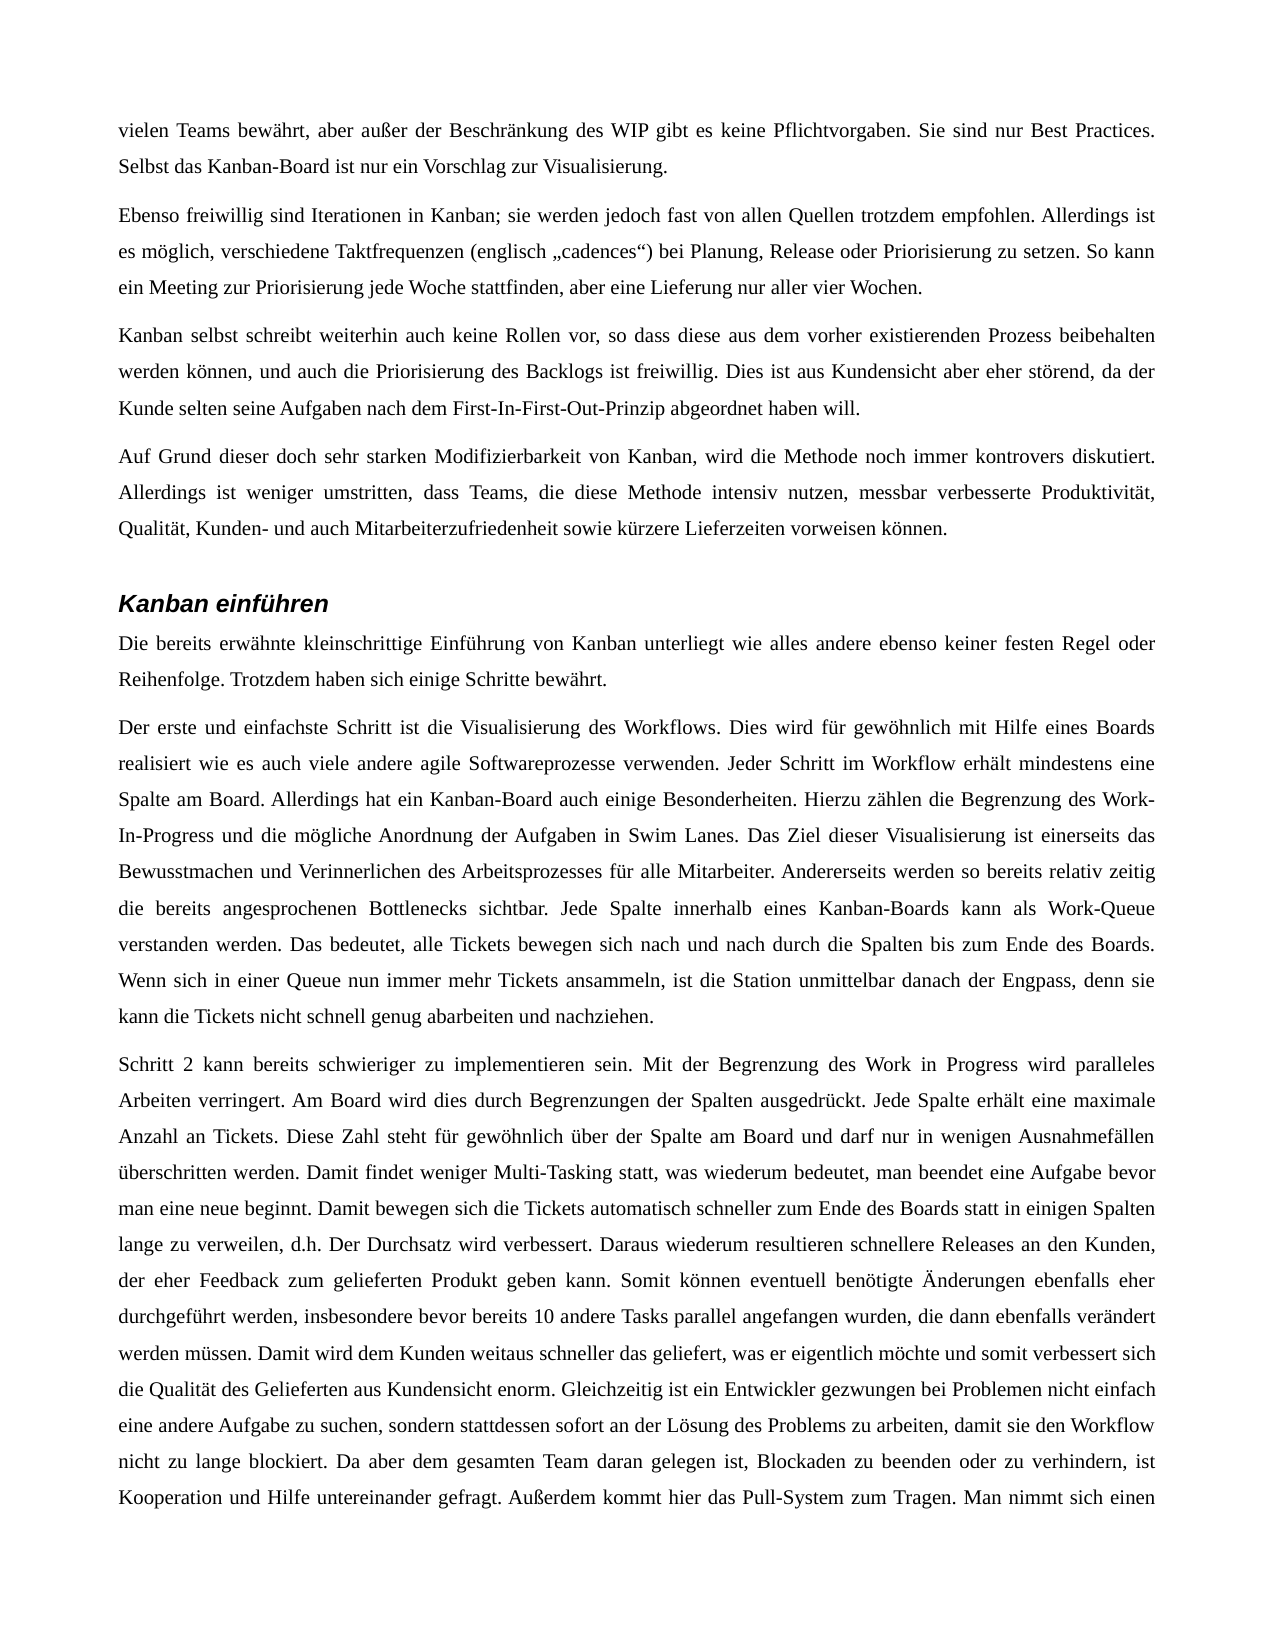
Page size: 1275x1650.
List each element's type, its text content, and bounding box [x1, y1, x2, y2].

text Die bereits erwähnte kleinschrittige Einführung von Kanban unterliegt wie alles andere ebenso keiner festen Regel oder Reihenfolge. Trotzdem haben sich einige Schritte bewährt. [118, 631, 1157, 691]
text Auf Grund dieser doch sehr starken Modifizierbarkeit von Kanban, wird die Methode noch immer kontrovers diskutiert. Allerdings ist weniger umstritten, dass Teams, die diese Methode intensiv nutzen, messbar verbesserte Produktivität, Qualität, Kunden- und auch Mitarbeiterzufriedenheit sowie kürzere Lieferzeiten vorweisen können. [118, 444, 1157, 540]
text Kanban selbst schreibt weiterhin auch keine Rollen vor, so dass diese aus dem vorher existierenden Prozess beibehalten werden können, und auch die Priorisierung des Backlogs ist freiwillig. Dies ist aus Kundensicht aber eher störend, da der Kunde selten seine Aufgaben nach dem First-In-First-Out-Prinzip abgeordnet haben will. [118, 323, 1157, 419]
text vielen Teams bewährt, aber außer der Beschränkung des WIP gibt es keine Pflichtvorgaben. Sie sind nur Best Practices. Selbst das Kanban-Board ist nur ein Vorschlag zur Visualisierung. [118, 118, 1157, 178]
text Ebenso freiwillig sind Iterationen in Kanban; sie werden jedoch fast von allen Quellen trotzdem empfohlen. Allerdings ist es möglich, verschiedene Taktfrequenzen (englisch „cadences“) bei Planung, Release oder Priorisierung zu setzen. So kann ein Meeting zur Priorisierung jede Woche stattfinden, aber eine Lieferung nur aller vier Wochen. [118, 203, 1157, 299]
text Der erste und einfachste Schritt ist die Visualisierung des Workflows. Dies wird für gewöhnlich mit Hilfe eines Boards realisiert wie es auch viele andere agile Softwareprozesse verwenden. Jeder Schritt im Workflow erhält mindestens eine Spalte am Board. Allerdings hat ein Kanban-Board auch einige Besonderheiten. Hierzu zählen die Begrenzung des Work-In-Progress und die mögliche Anordnung der Aufgaben in Swim Lanes. Das Ziel dieser Visualisierung ist einerseits das Bewusstmachen und Verinnerlichen des Arbeitsprozesses für alle Mitarbeiter. Andererseits werden so bereits relativ zeitig die bereits angesprochenen Bottlenecks sichtbar. Jede Spalte innerhalb eines Kanban-Boards kann als Work-Queue verstanden werden. Das bedeutet, alle Tickets bewegen sich nach und nach durch die Spalten bis zum Ende des Boards. Wenn sich in einer Queue nun immer mehr Tickets ansammeln, ist die Station unmittelbar danach der Engpass, denn sie kann die Tickets nicht schnell genug abarbeiten und nachziehen. [118, 715, 1157, 1028]
subtitle Kanban einführen [118, 589, 1157, 618]
text Schritt 2 kann bereits schwieriger zu implementieren sein. Mit der Begrenzung des Work in Progress wird paralleles Arbeiten verringert. Am Board wird dies durch Begrenzungen der Spalten ausgedrückt. Jede Spalte erhält eine maximale Anzahl an Tickets. Diese Zahl steht für gewöhnlich über der Spalte am Board und darf nur in wenigen Ausnahmefällen überschritten werden. Damit findet weniger Multi-Tasking statt, was wiederum bedeutet, man beendet eine Aufgabe bevor man eine neue beginnt. Damit bewegen sich die Tickets automatisch schneller zum Ende des Boards statt in einigen Spalten lange zu verweilen, d.h. Der Durchsatz wird verbessert. Daraus wiederum resultieren schnellere Releases an den Kunden, der eher Feedback zum gelieferten Produkt geben kann. Somit können eventuell benötigte Änderungen ebenfalls eher durchgeführt werden, insbesondere bevor bereits 10 andere Tasks parallel angefangen wurden, die dann ebenfalls verändert werden müssen. Damit wird dem Kunden weitaus schneller das geliefert, was er eigentlich möchte und somit verbessert sich die Qualität des Gelieferten aus Kundensicht enorm. Gleichzeitig ist ein Entwickler gezwungen bei Problemen nicht einfach eine andere Aufgabe zu suchen, sondern stattdessen sofort an der Lösung des Problems zu arbeiten, damit sie den Workflow nicht zu lange blockiert. Da aber dem gesamten Team daran gelegen ist, Blockaden zu beenden oder zu verhindern, ist Kooperation und Hilfe untereinander gefragt. Außerdem kommt hier das Pull-System zum Tragen. Man nimmt sich einen [118, 1052, 1157, 1509]
